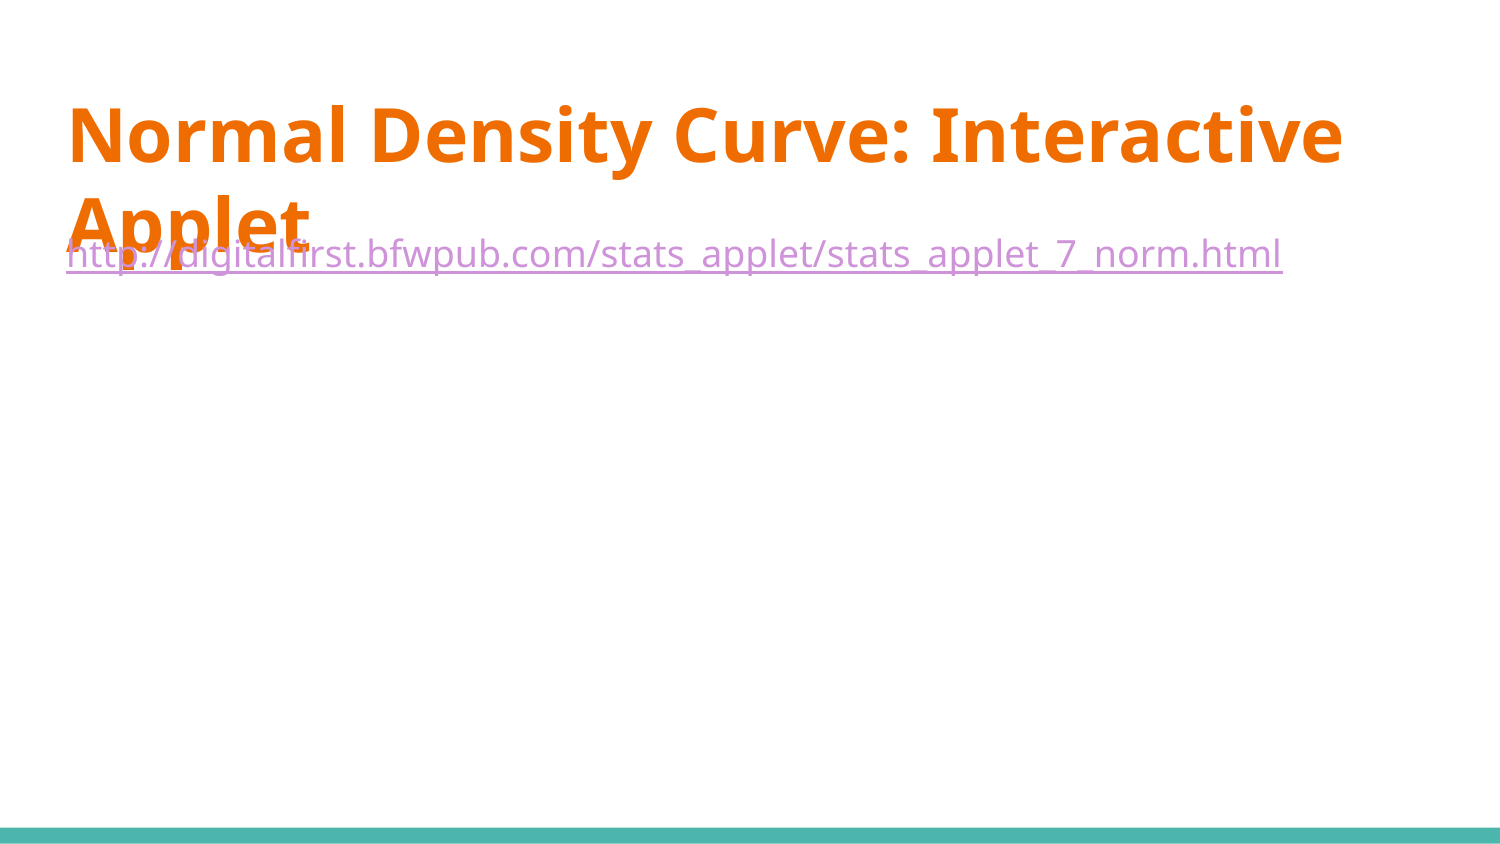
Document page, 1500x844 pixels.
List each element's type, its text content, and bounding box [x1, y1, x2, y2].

title Normal Density Curve: Interactive Applet [51, 72, 1449, 189]
list http://digitalfirst.bfwpub.com/stats_applet/stats_applet_7_norm.html [51, 207, 1449, 750]
